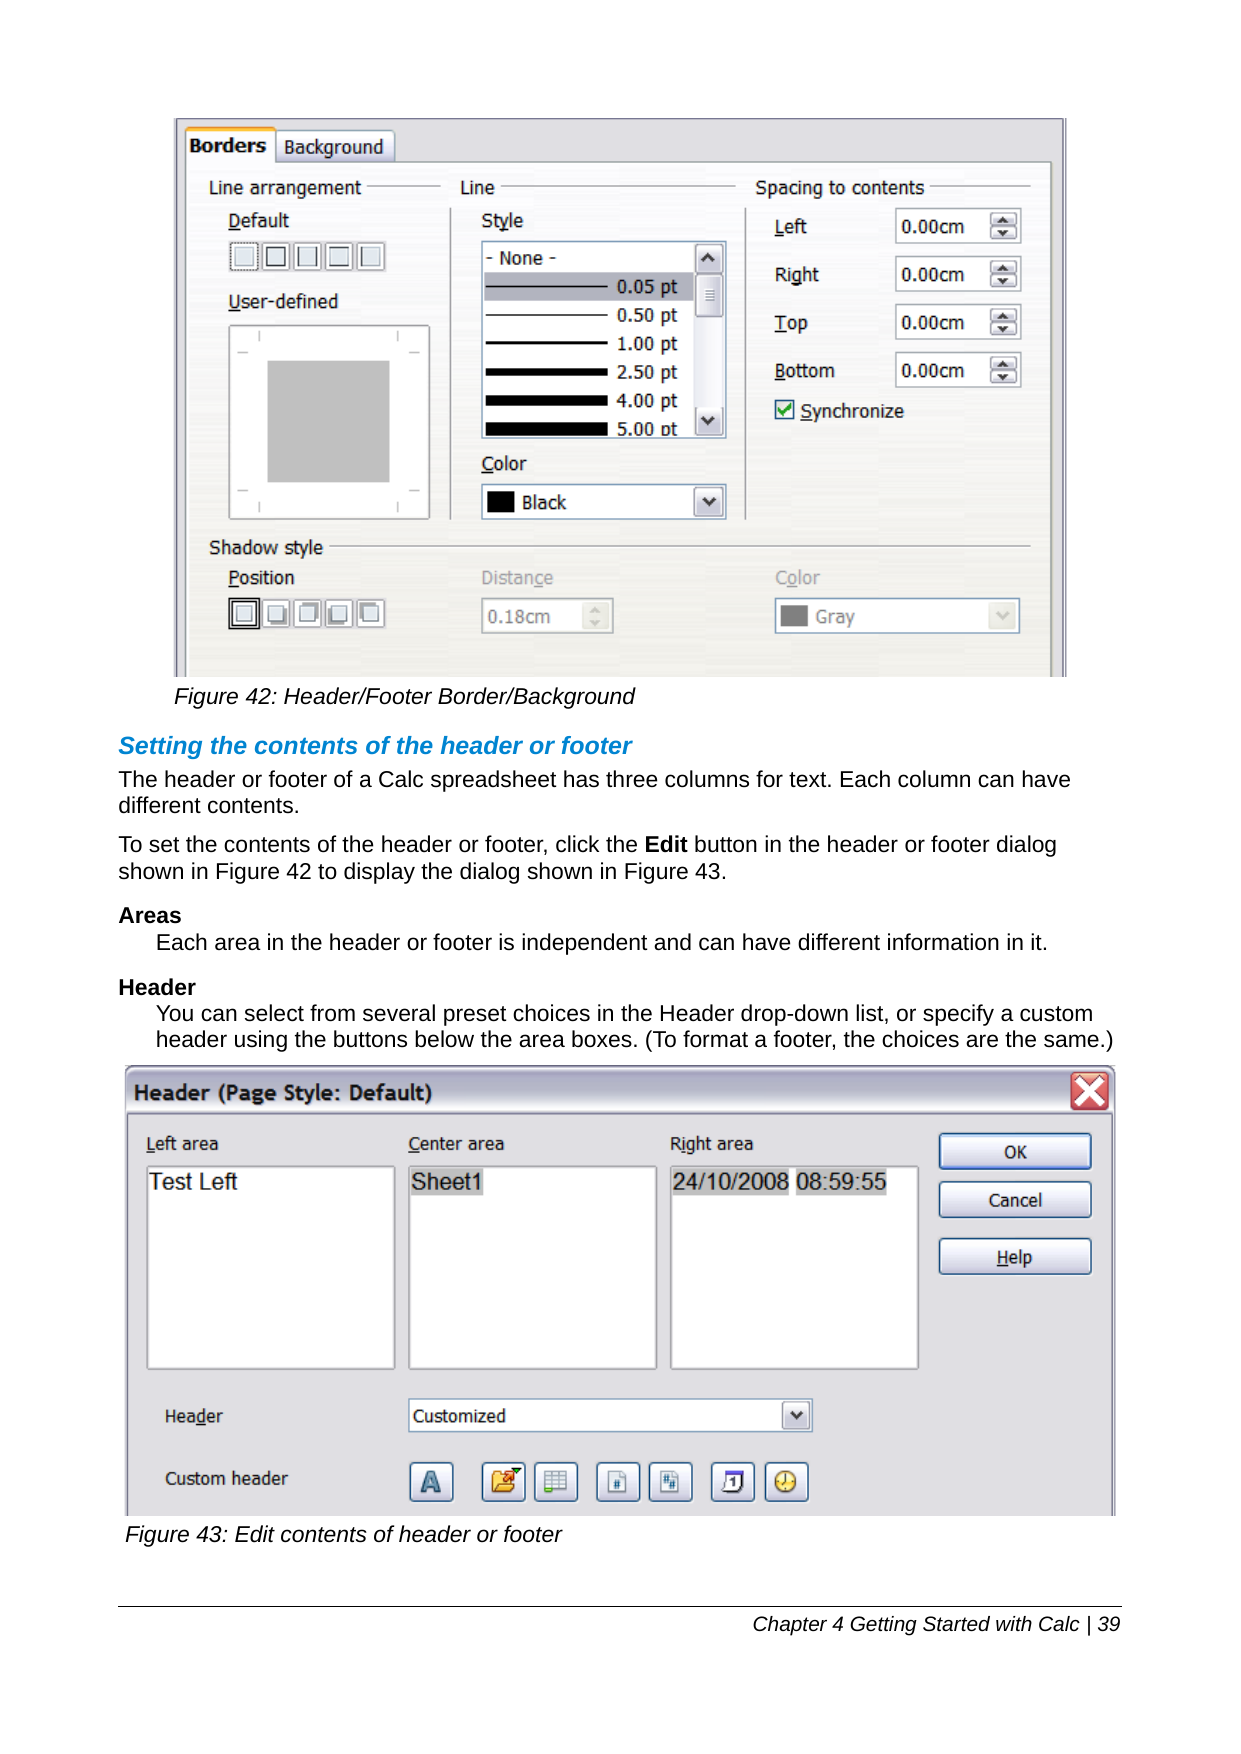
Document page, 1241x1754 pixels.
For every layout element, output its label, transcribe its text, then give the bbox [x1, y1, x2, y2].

picture [124, 1065, 1116, 1516]
text Figure 103: Edit contents of header or footer [125, 1521, 1116, 1548]
text Each area in the header or footer is independent and can have different information in it. [156, 929, 1122, 955]
text You can select from several preset choices in the Header drop-down list, or specify a custom header using the buttons below the area boxes. (To format a footer, the choices are the same.) [156, 1000, 1122, 1053]
subtitle Setting the contents of the header or footer [118, 731, 1122, 760]
text To set the contents of the header or footer, click the Edit button in the header or footer dialog shown in Figure 102 to display the dialog shown in Figure 103. [118, 831, 1122, 884]
text Figure 102: Header/Footer Border/Background [174, 683, 1066, 709]
text Header [118, 974, 1122, 1000]
text The header or footer of a Calc spreadsheet has three columns for text. Each column can have different contents. [118, 766, 1122, 819]
text Areas [118, 902, 1122, 929]
picture [173, 118, 1067, 677]
